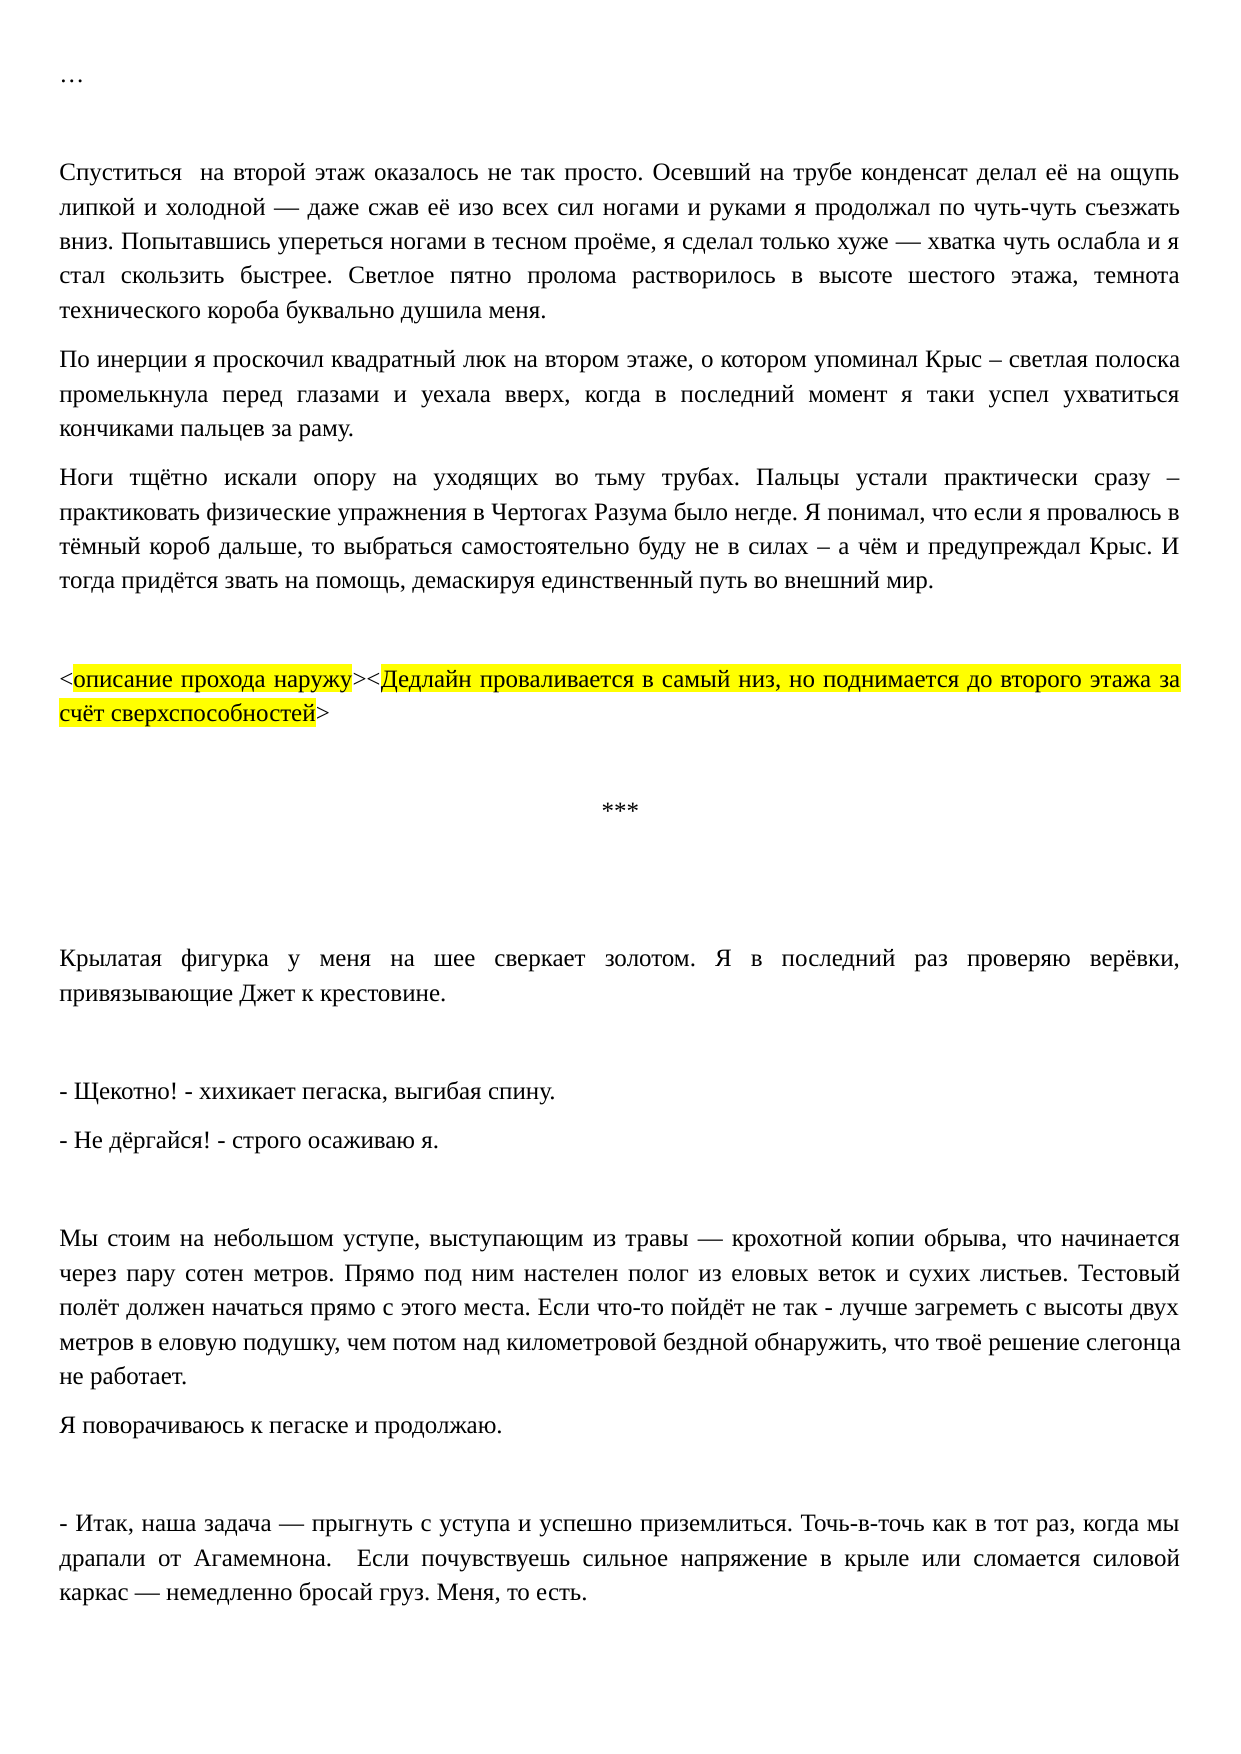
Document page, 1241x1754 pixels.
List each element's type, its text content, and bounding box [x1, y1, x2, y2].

text Мы стоим на небольшом уступе, выступающим из травы — крохотной копии обрыва, что начинается через пару сотен метров. Прямо под ним настелен полог из еловых веток и сухих листьев. Тестовый полёт должен начаться прямо с этого места. Если что-то пойдёт не так - лучше загреметь с высоты двух метров в еловую подушку, чем потом над километровой бездной обнаружить, что твоё решение слегонца не работает. [59, 1223, 1181, 1390]
text - Щекотно! - хихикает пегаска, выгибая спину. [59, 1076, 1181, 1105]
text Ноги тщётно искали опору на уходящих во тьму трубах. Пальцы устали практически сразу – практиковать физические упражнения в Чертогах Разума было негде. Я понимал, что если я провалюсь в тёмный короб дальше, то выбраться самостоятельно буду не в силах – а чём и предупреждал Крыс. И тогда придётся звать на помощь, демаскируя единственный путь во внешний мир. [59, 462, 1181, 594]
text - Не дёргайся! - строго осаживаю я. [59, 1125, 1181, 1154]
text Я поворачиваюсь к пегаске и продолжаю. [59, 1410, 1181, 1439]
text … [59, 59, 1181, 88]
text <описание прохода наружу><Дедлайн проваливается в самый низ, но поднимается до второго этажа за счёт сверхспособностей> [59, 664, 1181, 727]
text По инерции я проскочил квадратный люк на втором этаже, о котором упоминал Крыс – светлая полоска промелькнула перед глазами и уехала вверх, когда в последний момент я таки успел ухватиться кончиками пальцев за раму. [59, 344, 1181, 442]
text Крылатая фигурка у меня на шее сверкает золотом. Я в последний раз проверяю верёвки, привязывающие Джет к крестовине. [59, 943, 1181, 1007]
text - Итак, наша задача — прыгнуть с уступа и успешно приземлиться. Точь-в-точь как в тот раз, когда мы драпали от Агамемнона. Если почувствуешь сильное напряжение в крыле или сломается силовой каркас — немедленно бросай груз. Меня, то есть. [59, 1508, 1181, 1606]
text Спуститься на второй этаж оказалось не так просто. Осевший на трубе конденсат делал её на ощупь липкой и холодной — даже сжав её изо всех сил ногами и руками я продолжал по чуть-чуть съезжать вниз. Попытавшись упереться ногами в тесном проёме, я сделал только хуже — хватка чуть ослабла и я стал скользить быстрее. Светлое пятно пролома растворилось в высоте шестого этажа, темнота технического короба буквально душила меня. [59, 157, 1181, 324]
text *** [59, 796, 1181, 825]
